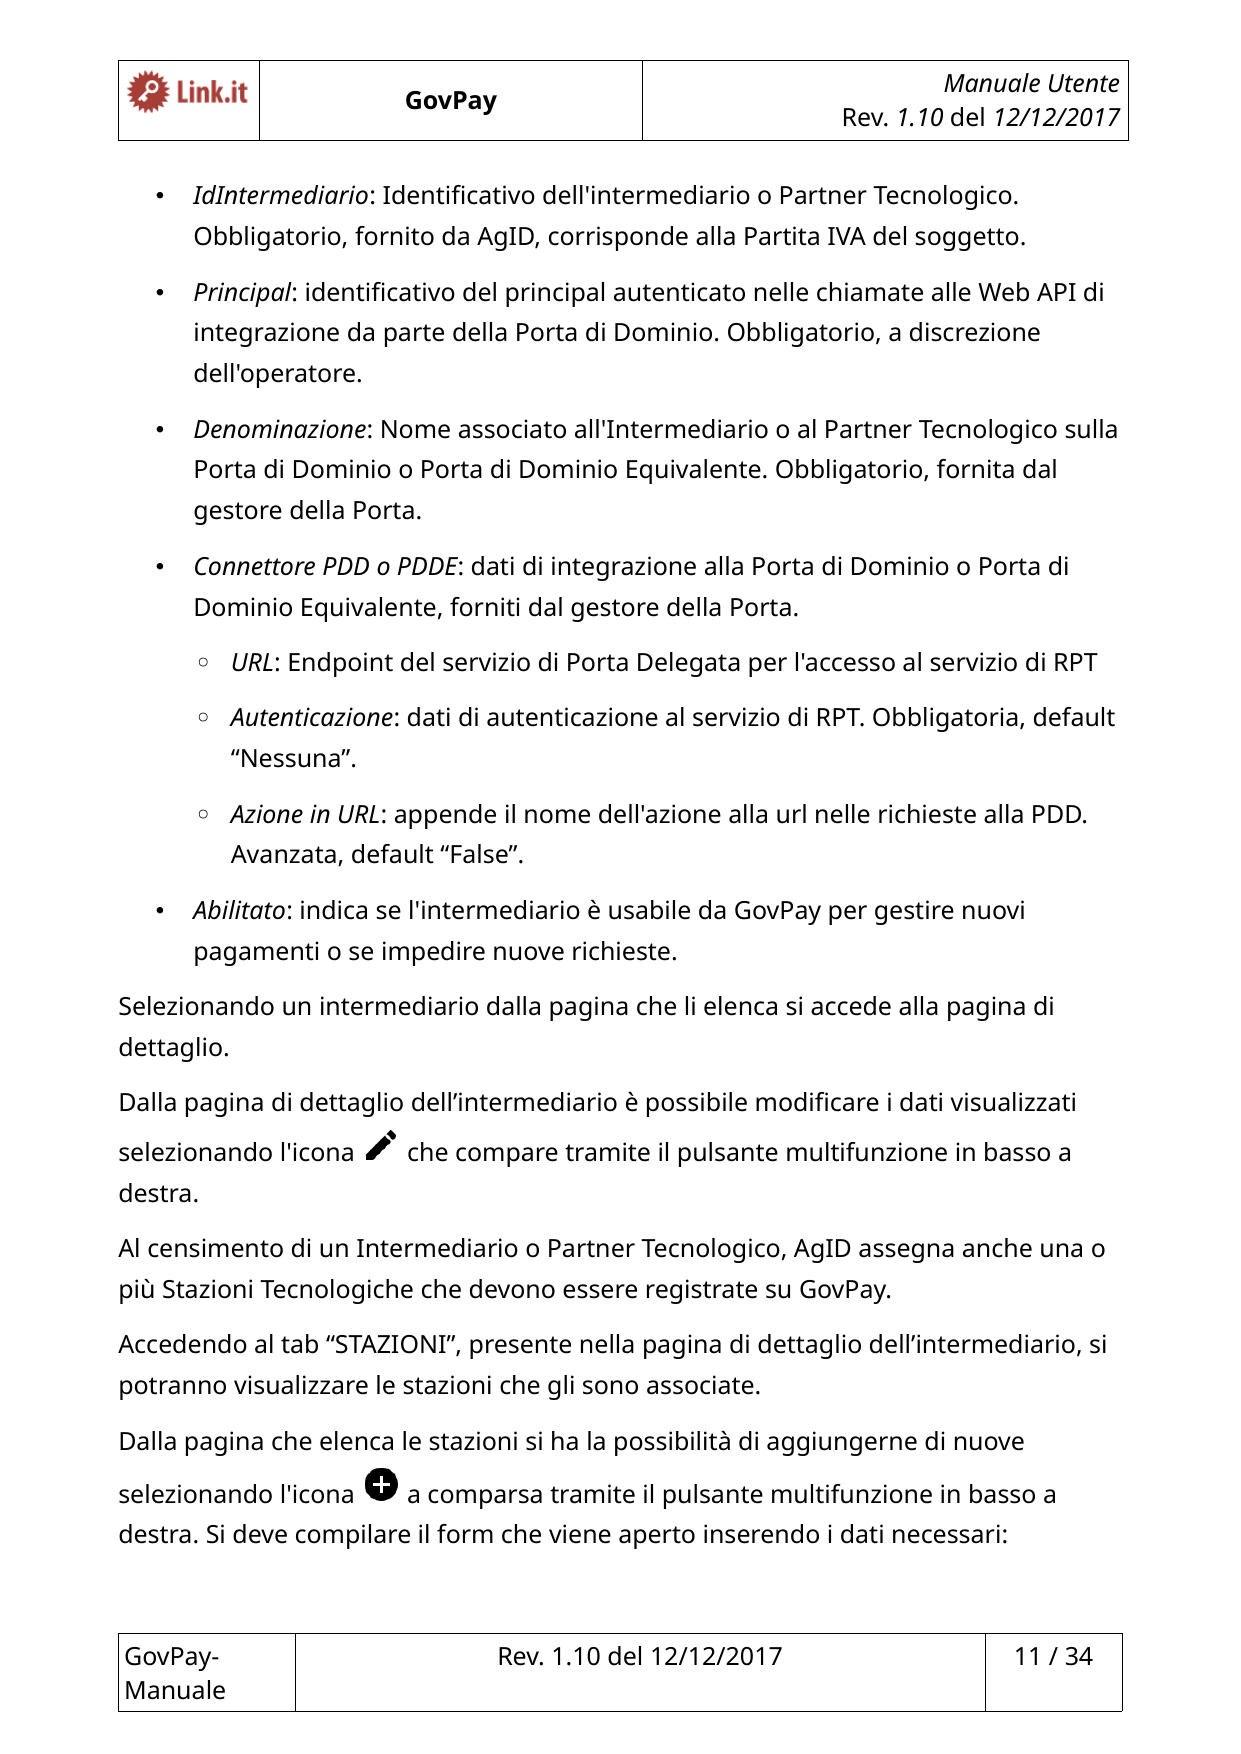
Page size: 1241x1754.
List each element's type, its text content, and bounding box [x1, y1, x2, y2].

list Principal: identificativo del principal autenticato nelle chiamate alle Web API di integrazione da parte della Porta di Dominio. Obbligatorio, a discrezione dell'operatore. [156, 274, 1122, 390]
text Dalla pagina di dettaglio dell’intermediario è possibile modificare i dati visualizzati selezionando l'icona che compare tramite il pulsante multifunzione in basso a destra. [118, 1085, 1122, 1209]
list Denominazione: Nome associato all'Intermediario o al Partner Tecnologico sulla Porta di Dominio o Porta di Dominio Equivalente. Obbligatorio, fornita dal gestore della Porta. [156, 411, 1122, 527]
list IdIntermediario: Identificativo dell'intermediario o Partner Tecnologico. Obbligatorio, fornito da AgID, corrisponde alla Partita IVA del soggetto. [156, 178, 1122, 253]
list Azione in URL: appende il nome dell'azione alla url nelle richieste alla PDD. Avanzata, default “False”. [193, 796, 1122, 871]
text Al censimento di un Intermediario o Partner Tecnologico, AgID assegna anche una o più Stazioni Tecnologiche che devono essere registrate su GovPay. [118, 1231, 1122, 1306]
text Dalla pagina che elenca le stazioni si ha la possibilità di aggiungerne di nuove selezionando l'icona a comparsa tramite il pulsante multifunzione in basso a destra. Si deve compilare il form che viene aperto inserendo i dati necessari: [118, 1423, 1122, 1551]
list Abilitato: indica se l'intermediario è usabile da GovPay per gestire nuovi pagamenti o se impedire nuove richieste. [156, 892, 1122, 967]
picture [361, 1464, 401, 1504]
list URL: Endpoint del servizio di Porta Delegata per l'accesso al servizio di RPT [193, 644, 1122, 679]
picture [361, 1125, 401, 1165]
picture [123, 65, 254, 119]
text Accedendo al tab “STAZIONI”, presente nella pagina di dettaglio dell’intermediario, si potranno visualizzare le stazioni che gli sono associate. [118, 1327, 1122, 1402]
text Selezionando un intermediario dalla pagina che li elenca si accede alla pagina di dettaglio. [118, 989, 1122, 1064]
list Connettore PDD o PDDE: dati di integrazione alla Porta di Dominio o Porta di Dominio Equivalente, forniti dal gestore della Porta. [156, 548, 1122, 623]
list Autenticazione: dati di autenticazione al servizio di RPT. Obbligatoria, default “Nessuna”. [193, 700, 1122, 775]
